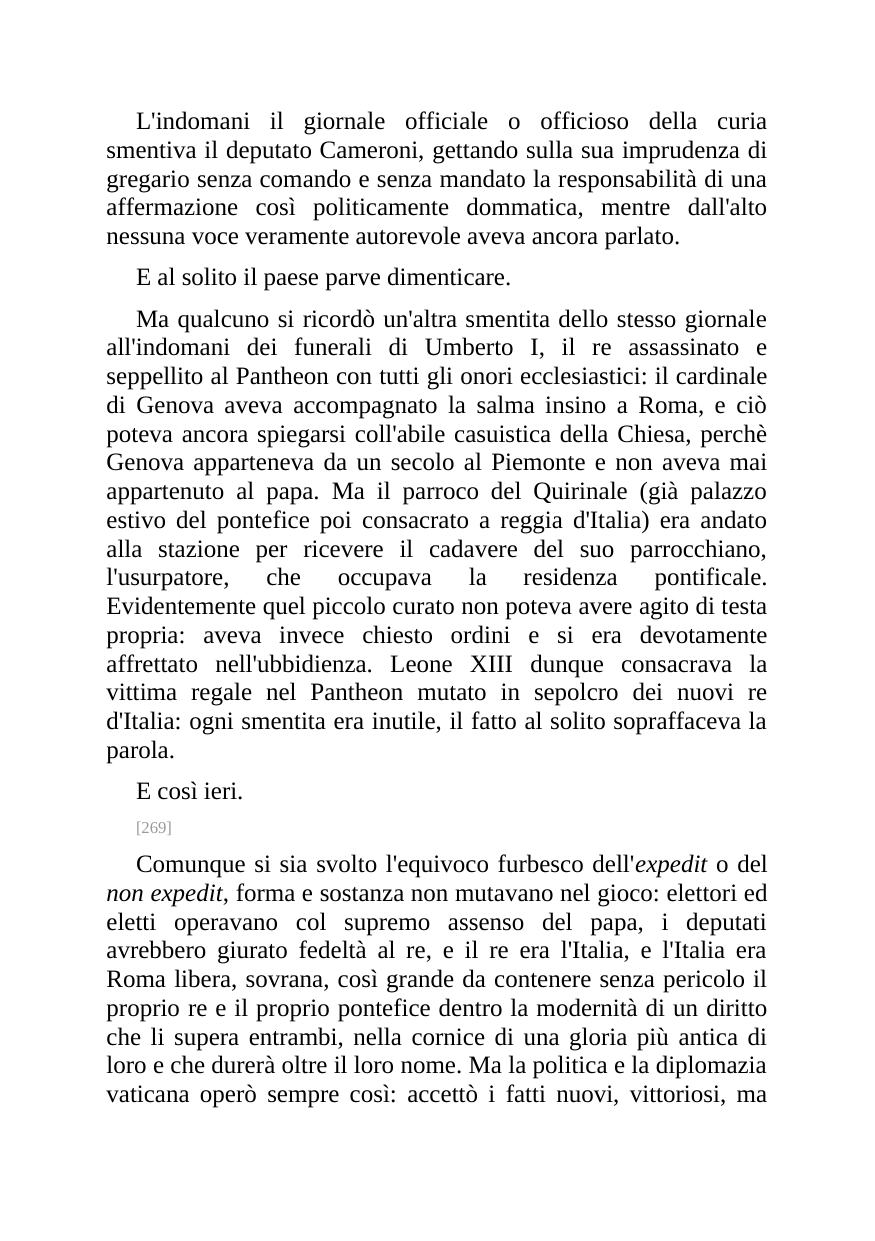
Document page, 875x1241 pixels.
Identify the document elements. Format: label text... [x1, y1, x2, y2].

text [269] [106, 817, 768, 837]
text Comunque si sia svolto l'equivoco furbesco dell'expedit o del non expedit, forma e sostanza non mutavano nel gioco: elettori ed eletti operavano col supremo assenso del papa, i deputati avrebbero giurato fedeltà al re, e il re era l'Italia, e l'Italia era Roma libera, sovrana, così grande da contenere senza pericolo il proprio re e il proprio pontefice dentro la modernità di un diritto che li supera entrambi, nella cornice di una gloria più antica di loro e che durerà oltre il loro nome. Ma la politica e la diplomazia vaticana operò sempre così: accettò i fatti nuovi, vittoriosi, ma [106, 849, 768, 1108]
text E al solito il paese parve dimenticare. [106, 262, 768, 291]
text E così ieri. [106, 776, 768, 805]
text Ma qualcuno si ricordò un'altra smentita dello stesso giornale all'indomani dei funerali di Umberto I, il re assassinato e seppellito al Pantheon con tutti gli onori ecclesiastici: il cardinale di Genova aveva accompagnato la salma insino a Roma, e ciò poteva ancora spiegarsi coll'abile casuistica della Chiesa, perchè Genova apparteneva da un secolo al Piemonte e non aveva mai appartenuto al papa. Ma il parroco del Quirinale (già palazzo estivo del pontefice poi consacrato a reggia d'Italia) era andato alla stazione per ricevere il cadavere del suo parrocchiano, l'usurpatore, che occupava la residenza pontificale. Evidentemente quel piccolo curato non poteva avere agito di testa propria: aveva invece chiesto ordini e si era devotamente affrettato nell'ubbidienza. Leone XIII dunque consacrava la vittima regale nel Pantheon mutato in sepolcro dei nuovi re d'Italia: ogni smentita era inutile, il fatto al solito sopraffaceva la parola. [106, 304, 768, 764]
text L'indomani il giornale officiale o officioso della curia smentiva il deputato Cameroni, gettando sulla sua imprudenza di gregario senza comando e senza mandato la responsabilità di una affermazione così politicamente dommatica, mentre dall'alto nessuna voce veramente autorevole aveva ancora parlato. [106, 106, 768, 250]
